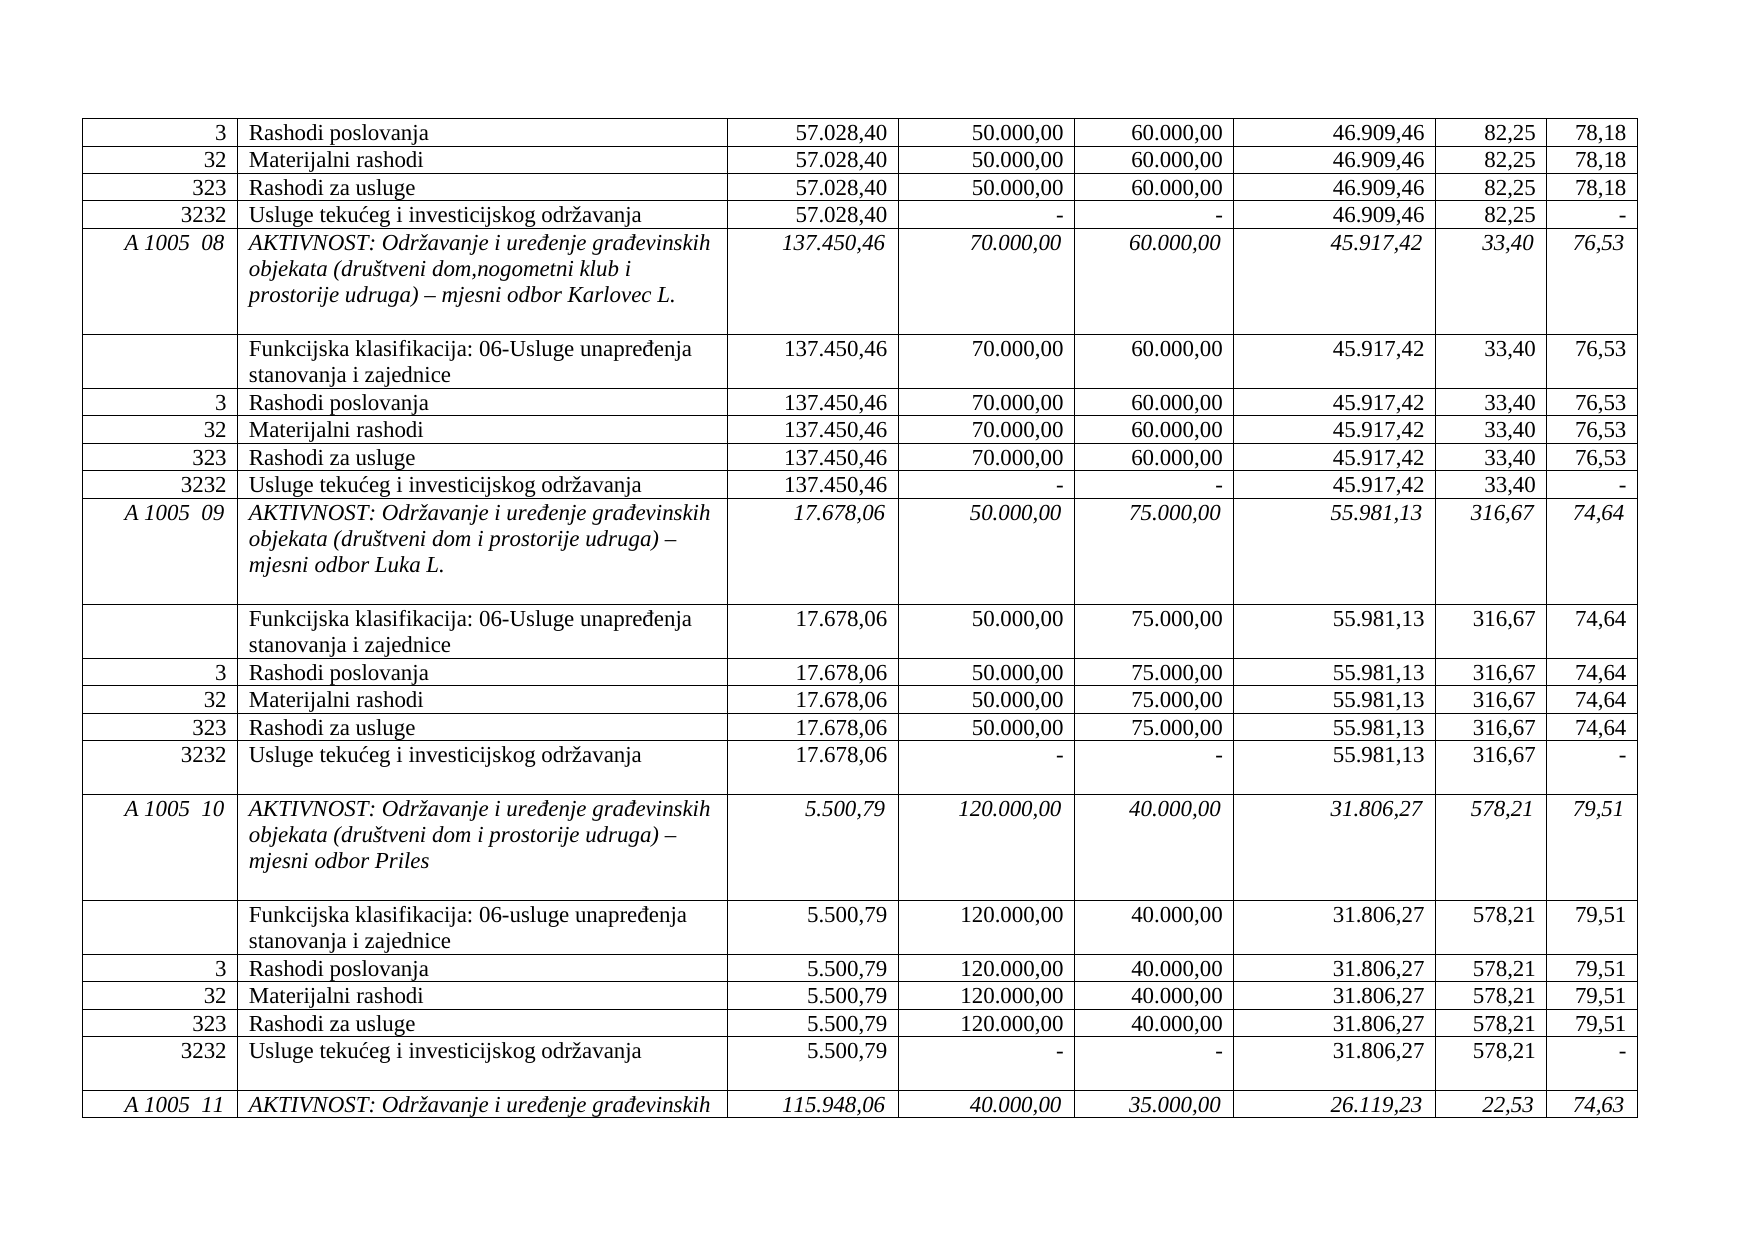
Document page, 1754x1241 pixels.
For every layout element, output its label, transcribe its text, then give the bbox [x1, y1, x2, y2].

table_cell 33,40 [1436, 444, 1546, 470]
table_cell 3 [83, 389, 237, 415]
table_cell 137.450,46 [728, 471, 898, 497]
table_cell 60.000,00 [1075, 229, 1233, 334]
table_cell 50.000,00 [899, 686, 1074, 712]
table_cell 70.000,00 [899, 335, 1074, 388]
table_cell 33,40 [1436, 471, 1546, 497]
table_cell 316,67 [1436, 686, 1546, 712]
table_cell 120.000,00 [899, 982, 1074, 1009]
table_cell 45.917,42 [1234, 229, 1435, 334]
table_cell 45.917,42 [1234, 389, 1435, 415]
table_cell 46.909,46 [1234, 119, 1435, 146]
table_cell [83, 901, 237, 954]
table_cell A 1005 09 [83, 499, 237, 604]
table_cell 74,64 [1547, 686, 1637, 712]
table_cell 55.981,13 [1234, 659, 1435, 685]
table_cell 31.806,27 [1234, 795, 1435, 900]
table_cell 74,63 [1547, 1091, 1637, 1117]
table_cell - [1547, 741, 1637, 794]
table_cell 31.806,27 [1234, 955, 1435, 981]
table_cell AKTIVNOST: Održavanje i uređenje građevinskih objekata (društveni dom i prostorije udruga) – mjesni odbor Priles [238, 795, 727, 900]
table_cell 50.000,00 [899, 714, 1074, 740]
table_cell 5.500,79 [728, 1010, 898, 1036]
table_cell 578,21 [1436, 795, 1546, 900]
table_cell Materijalni rashodi [238, 147, 727, 173]
table_cell 120.000,00 [899, 901, 1074, 954]
table_cell - [1075, 1037, 1233, 1090]
table_cell 32 [83, 416, 237, 443]
table_cell 137.450,46 [728, 416, 898, 443]
table_cell 5.500,79 [728, 955, 898, 981]
table_cell Rashodi poslovanja [238, 955, 727, 981]
table_cell 316,67 [1436, 741, 1546, 794]
table_cell 82,25 [1436, 201, 1546, 228]
table_cell 5.500,79 [728, 901, 898, 954]
table_cell - [899, 201, 1074, 228]
table_cell 115.948,06 [728, 1091, 898, 1117]
table_cell Rashodi za usluge [238, 444, 727, 470]
table_cell 316,67 [1436, 605, 1546, 658]
table_cell Funkcijska klasifikacija: 06-Usluge unapređenja stanovanja i zajednice [238, 335, 727, 388]
table_cell 76,53 [1547, 389, 1637, 415]
table_cell 82,25 [1436, 147, 1546, 173]
table_cell 578,21 [1436, 955, 1546, 981]
table_cell 75.000,00 [1075, 686, 1233, 712]
table_cell Materijalni rashodi [238, 686, 727, 712]
table_cell Usluge tekućeg i investicijskog održavanja [238, 741, 727, 794]
table_cell 578,21 [1436, 1037, 1546, 1090]
table_cell 40.000,00 [1075, 982, 1233, 1009]
table_cell 79,51 [1547, 795, 1637, 900]
table_cell AKTIVNOST: Održavanje i uređenje građevinskih objekata (društveni dom,nogometni klub i prostorije udruga) – mjesni odbor Karlovec L. [238, 229, 727, 334]
table_cell 32 [83, 147, 237, 173]
table_cell 46.909,46 [1234, 174, 1435, 200]
table_cell 5.500,79 [728, 1037, 898, 1090]
table_cell Materijalni rashodi [238, 416, 727, 443]
table_cell A 1005 10 [83, 795, 237, 900]
table_cell 17.678,06 [728, 741, 898, 794]
table_cell 33,40 [1436, 335, 1546, 388]
table_cell 60.000,00 [1075, 335, 1233, 388]
table_cell 5.500,79 [728, 795, 898, 900]
table_cell 74,64 [1547, 714, 1637, 740]
table_cell 60.000,00 [1075, 119, 1233, 146]
table_cell Funkcijska klasifikacija: 06-Usluge unapređenja stanovanja i zajednice [238, 605, 727, 658]
table_cell - [899, 741, 1074, 794]
table_cell 60.000,00 [1075, 389, 1233, 415]
table_cell 74,64 [1547, 659, 1637, 685]
table_cell 55.981,13 [1234, 714, 1435, 740]
table_cell 57.028,40 [728, 174, 898, 200]
table_cell - [1547, 201, 1637, 228]
table_cell 76,53 [1547, 229, 1637, 334]
table_cell 120.000,00 [899, 955, 1074, 981]
table_cell 60.000,00 [1075, 444, 1233, 470]
table_cell 74,64 [1547, 605, 1637, 658]
table_cell 78,18 [1547, 119, 1637, 146]
table_cell 31.806,27 [1234, 1037, 1435, 1090]
table_cell 75.000,00 [1075, 714, 1233, 740]
table_cell 3232 [83, 1037, 237, 1090]
table_cell [83, 605, 237, 658]
table_cell 55.981,13 [1234, 741, 1435, 794]
table_cell 46.909,46 [1234, 147, 1435, 173]
table_cell 70.000,00 [899, 389, 1074, 415]
table_cell 40.000,00 [1075, 901, 1233, 954]
table_cell 40.000,00 [1075, 1010, 1233, 1036]
table_cell 76,53 [1547, 335, 1637, 388]
table_cell Usluge tekućeg i investicijskog održavanja [238, 201, 727, 228]
table_cell 60.000,00 [1075, 174, 1233, 200]
table_cell 3232 [83, 201, 237, 228]
table_cell 316,67 [1436, 659, 1546, 685]
table_cell 31.806,27 [1234, 1010, 1435, 1036]
table_cell Rashodi za usluge [238, 714, 727, 740]
table_cell 78,18 [1547, 147, 1637, 173]
table_cell AKTIVNOST: Održavanje i uređenje građevinskih [238, 1091, 727, 1117]
table_cell 323 [83, 1010, 237, 1036]
table_cell 323 [83, 174, 237, 200]
table_cell 578,21 [1436, 1010, 1546, 1036]
table_cell 316,67 [1436, 499, 1546, 604]
table_cell 45.917,42 [1234, 335, 1435, 388]
table_cell 17.678,06 [728, 659, 898, 685]
table_cell 32 [83, 982, 237, 1009]
table_cell Rashodi za usluge [238, 174, 727, 200]
table_cell 32 [83, 686, 237, 712]
table_cell 60.000,00 [1075, 147, 1233, 173]
table_cell Materijalni rashodi [238, 982, 727, 1009]
table_cell 75.000,00 [1075, 659, 1233, 685]
table_cell 22,53 [1436, 1091, 1546, 1117]
table_cell 79,51 [1547, 955, 1637, 981]
table_cell 45.917,42 [1234, 444, 1435, 470]
table_cell 120.000,00 [899, 1010, 1074, 1036]
table_cell 70.000,00 [899, 444, 1074, 470]
table_cell - [1075, 741, 1233, 794]
table_cell 578,21 [1436, 982, 1546, 1009]
table_cell A 1005 11 [83, 1091, 237, 1117]
table_cell Rashodi poslovanja [238, 659, 727, 685]
table_cell 31.806,27 [1234, 982, 1435, 1009]
table_cell - [1075, 471, 1233, 497]
table_cell 323 [83, 714, 237, 740]
table_cell 70.000,00 [899, 416, 1074, 443]
table_cell 40.000,00 [1075, 795, 1233, 900]
table_cell 50.000,00 [899, 499, 1074, 604]
table_cell 57.028,40 [728, 147, 898, 173]
table_cell 76,53 [1547, 416, 1637, 443]
table_cell 82,25 [1436, 174, 1546, 200]
table_cell Rashodi poslovanja [238, 119, 727, 146]
table_cell 74,64 [1547, 499, 1637, 604]
table_cell 3232 [83, 471, 237, 497]
table_cell 137.450,46 [728, 229, 898, 334]
table_cell 17.678,06 [728, 605, 898, 658]
table_cell - [1547, 1037, 1637, 1090]
table_cell 57.028,40 [728, 201, 898, 228]
table_cell Usluge tekućeg i investicijskog održavanja [238, 471, 727, 497]
table_cell 82,25 [1436, 119, 1546, 146]
table_cell 50.000,00 [899, 605, 1074, 658]
table_cell 46.909,46 [1234, 201, 1435, 228]
table_cell 17.678,06 [728, 714, 898, 740]
table_cell 40.000,00 [1075, 955, 1233, 981]
table_cell 31.806,27 [1234, 901, 1435, 954]
table_cell 323 [83, 444, 237, 470]
table_cell 57.028,40 [728, 119, 898, 146]
table_cell 45.917,42 [1234, 471, 1435, 497]
table_cell 50.000,00 [899, 147, 1074, 173]
table_cell 33,40 [1436, 389, 1546, 415]
table_cell 33,40 [1436, 229, 1546, 334]
table_cell Rashodi za usluge [238, 1010, 727, 1036]
table_cell 79,51 [1547, 982, 1637, 1009]
table_cell 137.450,46 [728, 444, 898, 470]
table_cell - [899, 471, 1074, 497]
table_cell 60.000,00 [1075, 416, 1233, 443]
table_cell 55.981,13 [1234, 499, 1435, 604]
table_cell 578,21 [1436, 901, 1546, 954]
table_cell 3 [83, 119, 237, 146]
table_cell 137.450,46 [728, 389, 898, 415]
table_cell A 1005 08 [83, 229, 237, 334]
table_cell 137.450,46 [728, 335, 898, 388]
table_cell 26.119,23 [1234, 1091, 1435, 1117]
table_cell 45.917,42 [1234, 416, 1435, 443]
table_cell 3 [83, 955, 237, 981]
table_cell 55.981,13 [1234, 605, 1435, 658]
table_cell 35.000,00 [1075, 1091, 1233, 1117]
table_cell AKTIVNOST: Održavanje i uređenje građevinskih objekata (društveni dom i prostorije udruga) – mjesni odbor Luka L. [238, 499, 727, 604]
table_cell 70.000,00 [899, 229, 1074, 334]
table_cell 120.000,00 [899, 795, 1074, 900]
table_cell - [1547, 471, 1637, 497]
table_cell Usluge tekućeg i investicijskog održavanja [238, 1037, 727, 1090]
table_cell 78,18 [1547, 174, 1637, 200]
table_cell 17.678,06 [728, 686, 898, 712]
table_cell 3232 [83, 741, 237, 794]
table_cell Rashodi poslovanja [238, 389, 727, 415]
table_cell Funkcijska klasifikacija: 06-usluge unapređenja stanovanja i zajednice [238, 901, 727, 954]
table_cell 40.000,00 [899, 1091, 1074, 1117]
table_cell 50.000,00 [899, 174, 1074, 200]
table_cell 50.000,00 [899, 119, 1074, 146]
table_cell 76,53 [1547, 444, 1637, 470]
table_cell 75.000,00 [1075, 605, 1233, 658]
table_cell - [1075, 201, 1233, 228]
table_cell 79,51 [1547, 1010, 1637, 1036]
table_cell 75.000,00 [1075, 499, 1233, 604]
table_cell 50.000,00 [899, 659, 1074, 685]
table_cell 55.981,13 [1234, 686, 1435, 712]
table_cell 3 [83, 659, 237, 685]
table_cell 17.678,06 [728, 499, 898, 604]
table_cell [83, 335, 237, 388]
table_cell - [899, 1037, 1074, 1090]
table_cell 316,67 [1436, 714, 1546, 740]
table_cell 33,40 [1436, 416, 1546, 443]
table_cell 79,51 [1547, 901, 1637, 954]
table_cell 5.500,79 [728, 982, 898, 1009]
